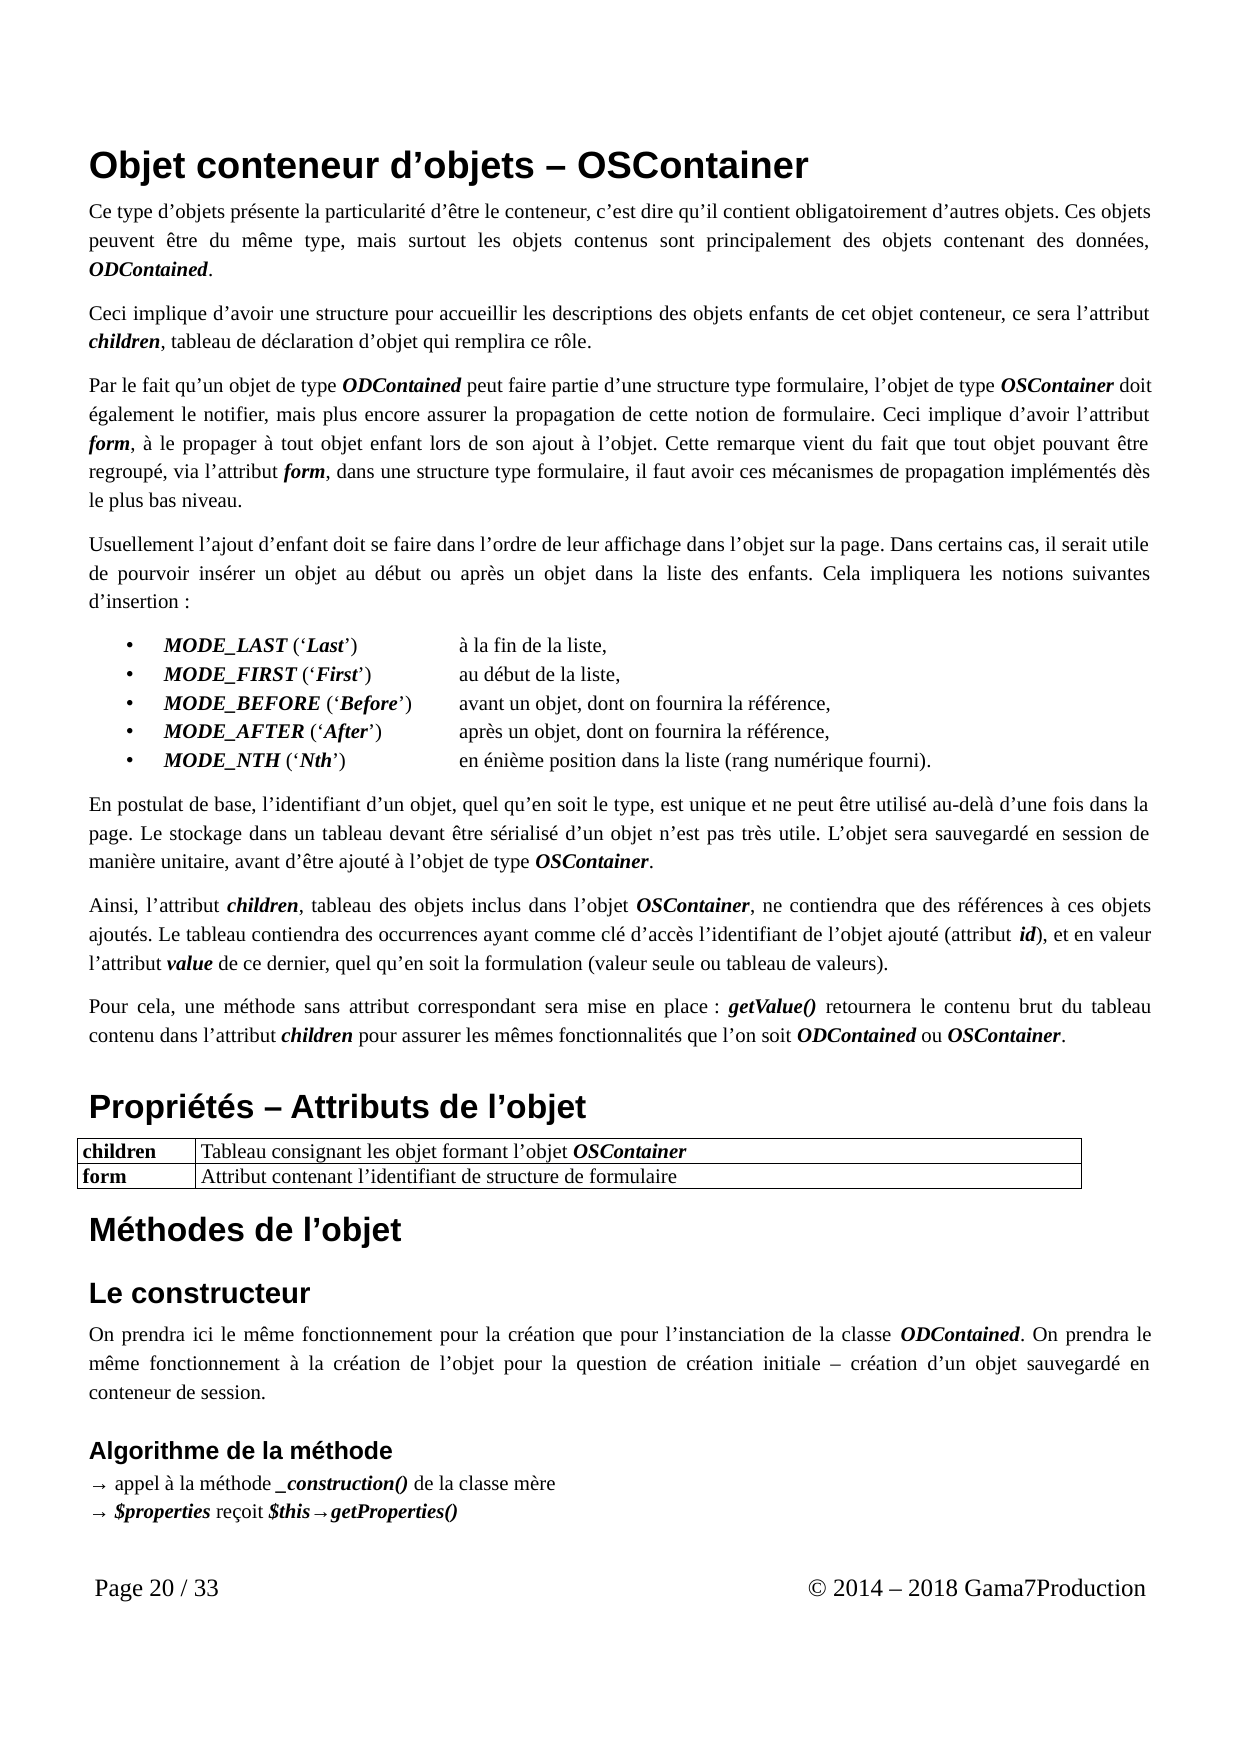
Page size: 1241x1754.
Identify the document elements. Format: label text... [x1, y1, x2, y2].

text Ainsi, l’attribut children, tableau des objets inclus dans l’objet OSContainer, ne contiendra que des références à ces objets ajoutés. Le tableau contiendra des occurrences ayant comme clé d’accès l’identifiant de l’objet ajouté (attribut id), et en valeur l’attribut value de ce dernier, quel qu’en soit la formulation (valeur seule ou tableau de valeurs). [88, 893, 1152, 974]
subtitle Le constructeur [88, 1276, 1152, 1310]
text → appel à la méthode _construction() de la classe mère [88, 1471, 1152, 1495]
subtitle Méthodes de l’objet [88, 1210, 1152, 1249]
list MODE_FIRST (‘First’) au début de la liste, [126, 662, 1152, 686]
list MODE_BEFORE (‘Before’) avant un objet, dont on fournira la référence, [126, 690, 1152, 714]
text Ceci implique d’avoir une structure pour accueillir les descriptions des objets enfants de cet objet conteneur, ce sera l’attribut children, tableau de déclaration d’objet qui remplira ce rôle. [88, 300, 1152, 353]
table_header Tableau consignant les objet formant l’objet OSContainer [196, 1139, 1081, 1163]
text Ce type d’objets présente la particularité d’être le conteneur, c’est dire qu’il contient obligatoirement d’autres objets. Ces objets peuvent être du même type, mais surtout les objets contenus sont principalement des objets contenant des données, ODContained. [88, 199, 1152, 281]
subtitle Objet conteneur d’objets – OSContainer [88, 143, 1152, 187]
list MODE_LAST (‘Last’) à la fin de la liste, [126, 633, 1152, 657]
table_cell Attribut contenant l’identifiant de structure de formulaire [196, 1164, 1081, 1188]
list MODE_NTH (‘Nth’) en énième position dans la liste (rang numérique fourni). [126, 748, 1152, 772]
text En postulat de base, l’identifiant d’un objet, quel qu’en soit le type, est unique et ne peut être utilisé au-delà d’une fois dans la page. Le stockage dans un tableau devant être sérialisé d’un objet n’est pas très utile. L’objet sera sauvegardé en session de manière unitaire, avant d’être ajouté à l’objet de type OSContainer. [88, 792, 1152, 873]
table_header children [78, 1139, 195, 1163]
subtitle Algorithme de la méthode [88, 1436, 1152, 1464]
list MODE_AFTER (‘After’) après un objet, dont on fournira la référence, [126, 719, 1152, 743]
text Par le fait qu’un objet de type ODContained peut faire partie d’une structure type formulaire, l’objet de type OSContainer doit également le notifier, mais plus encore assurer la propagation de cette notion de formulaire. Ceci implique d’avoir l’attribut form, à le propager à tout objet enfant lors de son ajout à l’objet. Cette remarque vient du fait que tout objet pouvant être regroupé, via l’attribut form, dans une structure type formulaire, il faut avoir ces mécanismes de propagation implémentés dès le plus bas niveau. [88, 373, 1152, 512]
text On prendra ici le même fonctionnement pour la création que pour l’instanciation de la classe ODContained. On prendra le même fonctionnement à la création de l’objet pour la question de création initiale – création d’un objet sauvegardé en conteneur de session. [88, 1322, 1152, 1404]
subtitle Propriétés – Attributs de l’objet [88, 1087, 1152, 1126]
text → $properties reçoit $this→getProperties() [88, 1499, 1152, 1523]
table_cell form [78, 1164, 195, 1188]
text Usuellement l’ajout d’enfant doit se faire dans l’ordre de leur affichage dans l’objet sur la page. Dans certains cas, il serait utile de pourvoir insérer un objet au début ou après un objet dans la liste des enfants. Cela impliquera les notions suivantes d’insertion : [88, 532, 1152, 613]
text Pour cela, une méthode sans attribut correspondant sera mise en place : getValue() retournera le contenu brut du tableau contenu dans l’attribut children pour assurer les mêmes fonctionnalités que l’on soit ODContained ou OSContainer. [88, 994, 1152, 1047]
